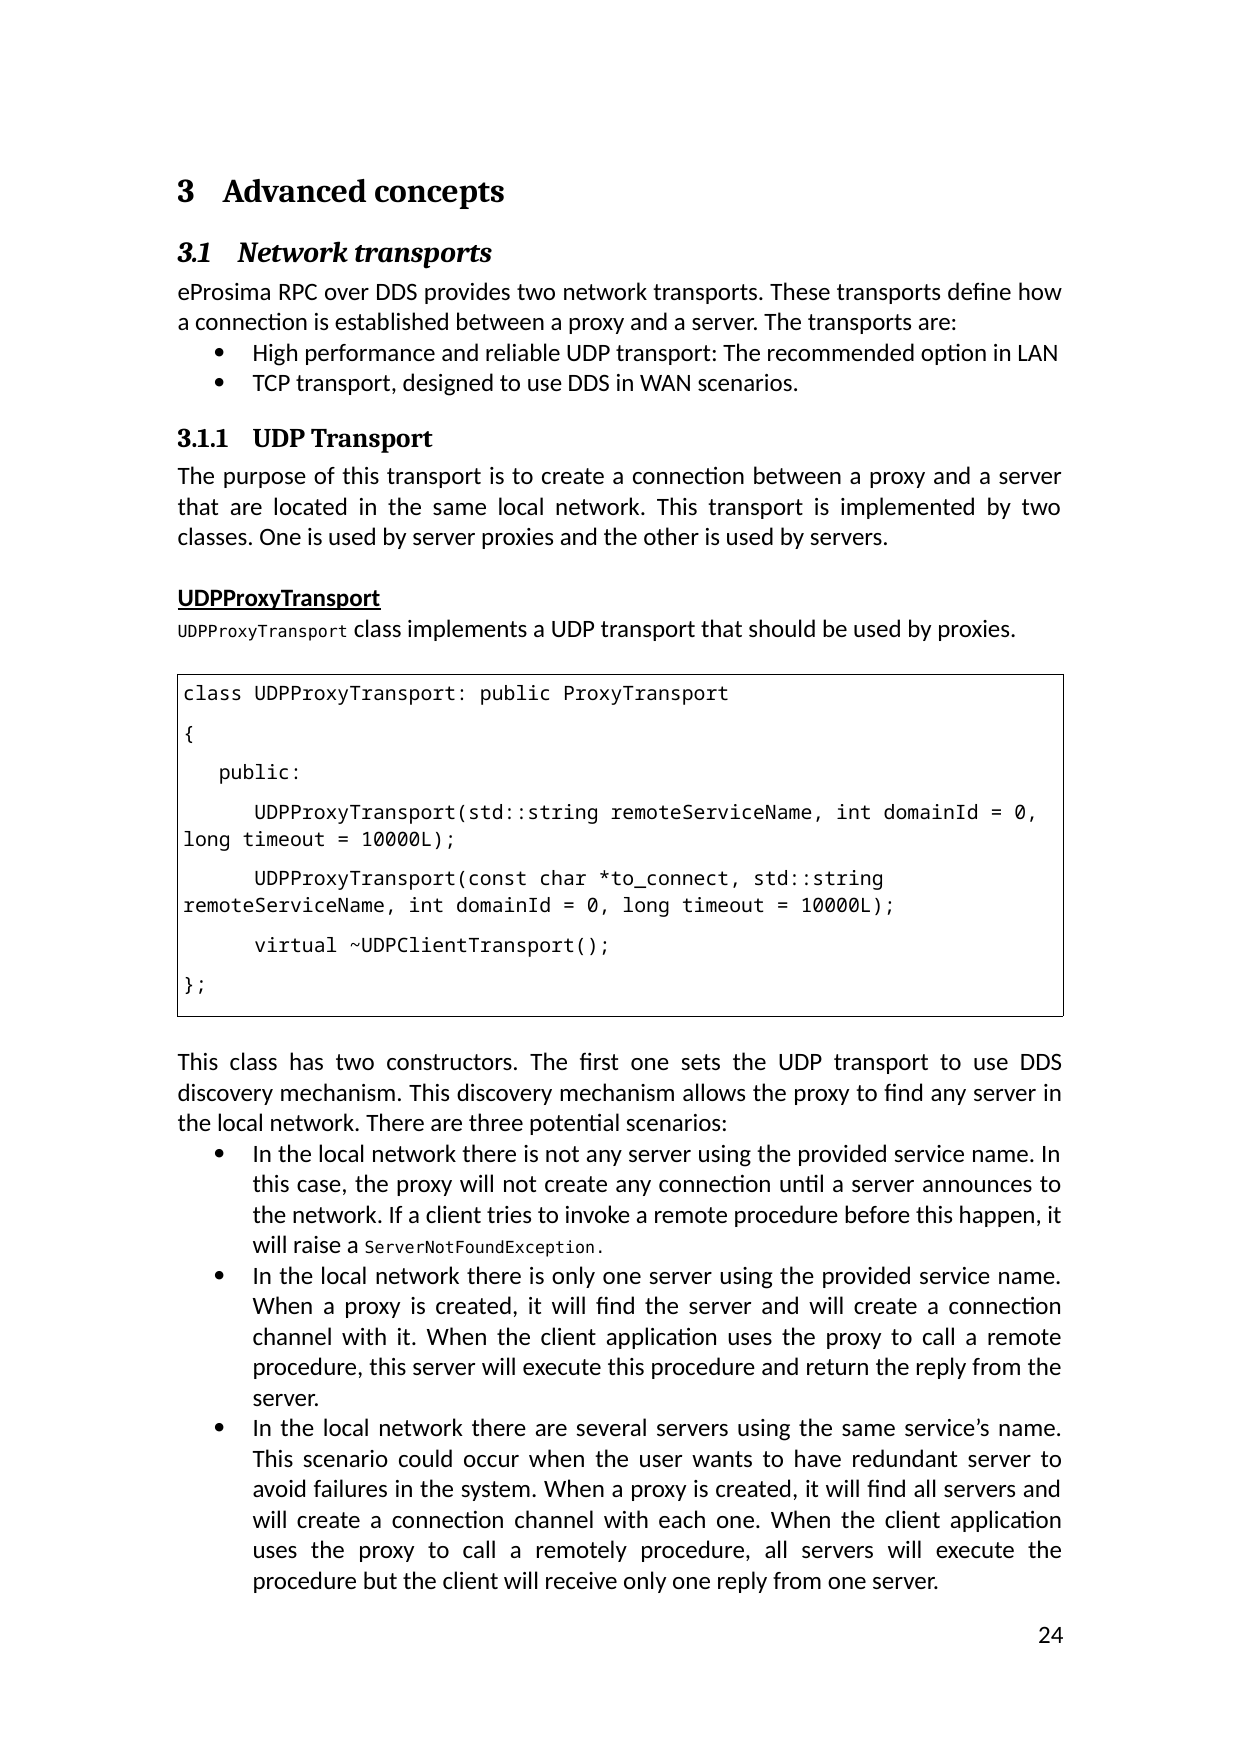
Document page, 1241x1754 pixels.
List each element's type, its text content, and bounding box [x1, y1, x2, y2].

text The purpose of this transport is to create a connection between a proxy and a server that are located in the same local network. This transport is implemented by two classes. One is used by server proxies and the other is used by servers. [177, 460, 1063, 552]
table_header class UDPProxyTransport: public ProxyTransport { public: UDPProxyTransport(std::string remoteServiceName, int domainId = 0, long timeout = 10000L); UDPProxyTransport(const char *to_connect, std::string remoteServiceName, int domainId = 0, long timeout = 10000L); virtual ~UDPClientTransport(); }; [178, 675, 1063, 1016]
subtitle UDP Transport [177, 423, 1063, 454]
list In the local network there is only one server using the provided service name. When a proxy is created, it will find the server and will create a connection channel with it. When the client application uses the proxy to call a remote procedure, this server will execute this procedure and return the reply from the server. [215, 1260, 1063, 1413]
list High performance and reliable UDP transport: The recommended option in LAN [215, 337, 1063, 367]
text UDPProxyTransport class implements a UDP transport that should be used by proxies. [177, 613, 1063, 643]
list In the local network there is not any server using the provided service name. In this case, the proxy will not create any connection until a server announces to the network. If a client tries to invoke a remote procedure before this happen, it will raise a ServerNotFoundException. [215, 1138, 1063, 1260]
text UDPProxyTransport [177, 582, 1063, 613]
text This class has two constructors. The first one sets the UDP transport to use DDS discovery mechanism. This discovery mechanism allows the proxy to find any server in the local network. There are three potential scenarios: [177, 1046, 1063, 1138]
subtitle Network transports [177, 236, 1063, 269]
list In the local network there are several servers using the same service’s name. This scenario could occur when the user wants to have redundant server to avoid failures in the system. When a proxy is created, it will find all servers and will create a connection channel with each one. When the client application uses the proxy to call a remotely procedure, all servers will execute the procedure but the client will receive only one reply from one server. [215, 1413, 1063, 1596]
text eProsima RPC over DDS provides two network transports. These transports define how a connection is established between a proxy and a server. The transports are: [177, 276, 1063, 337]
list TCP transport, designed to use DDS in WAN scenarios. [215, 367, 1063, 398]
subtitle Advanced concepts [177, 173, 1063, 211]
